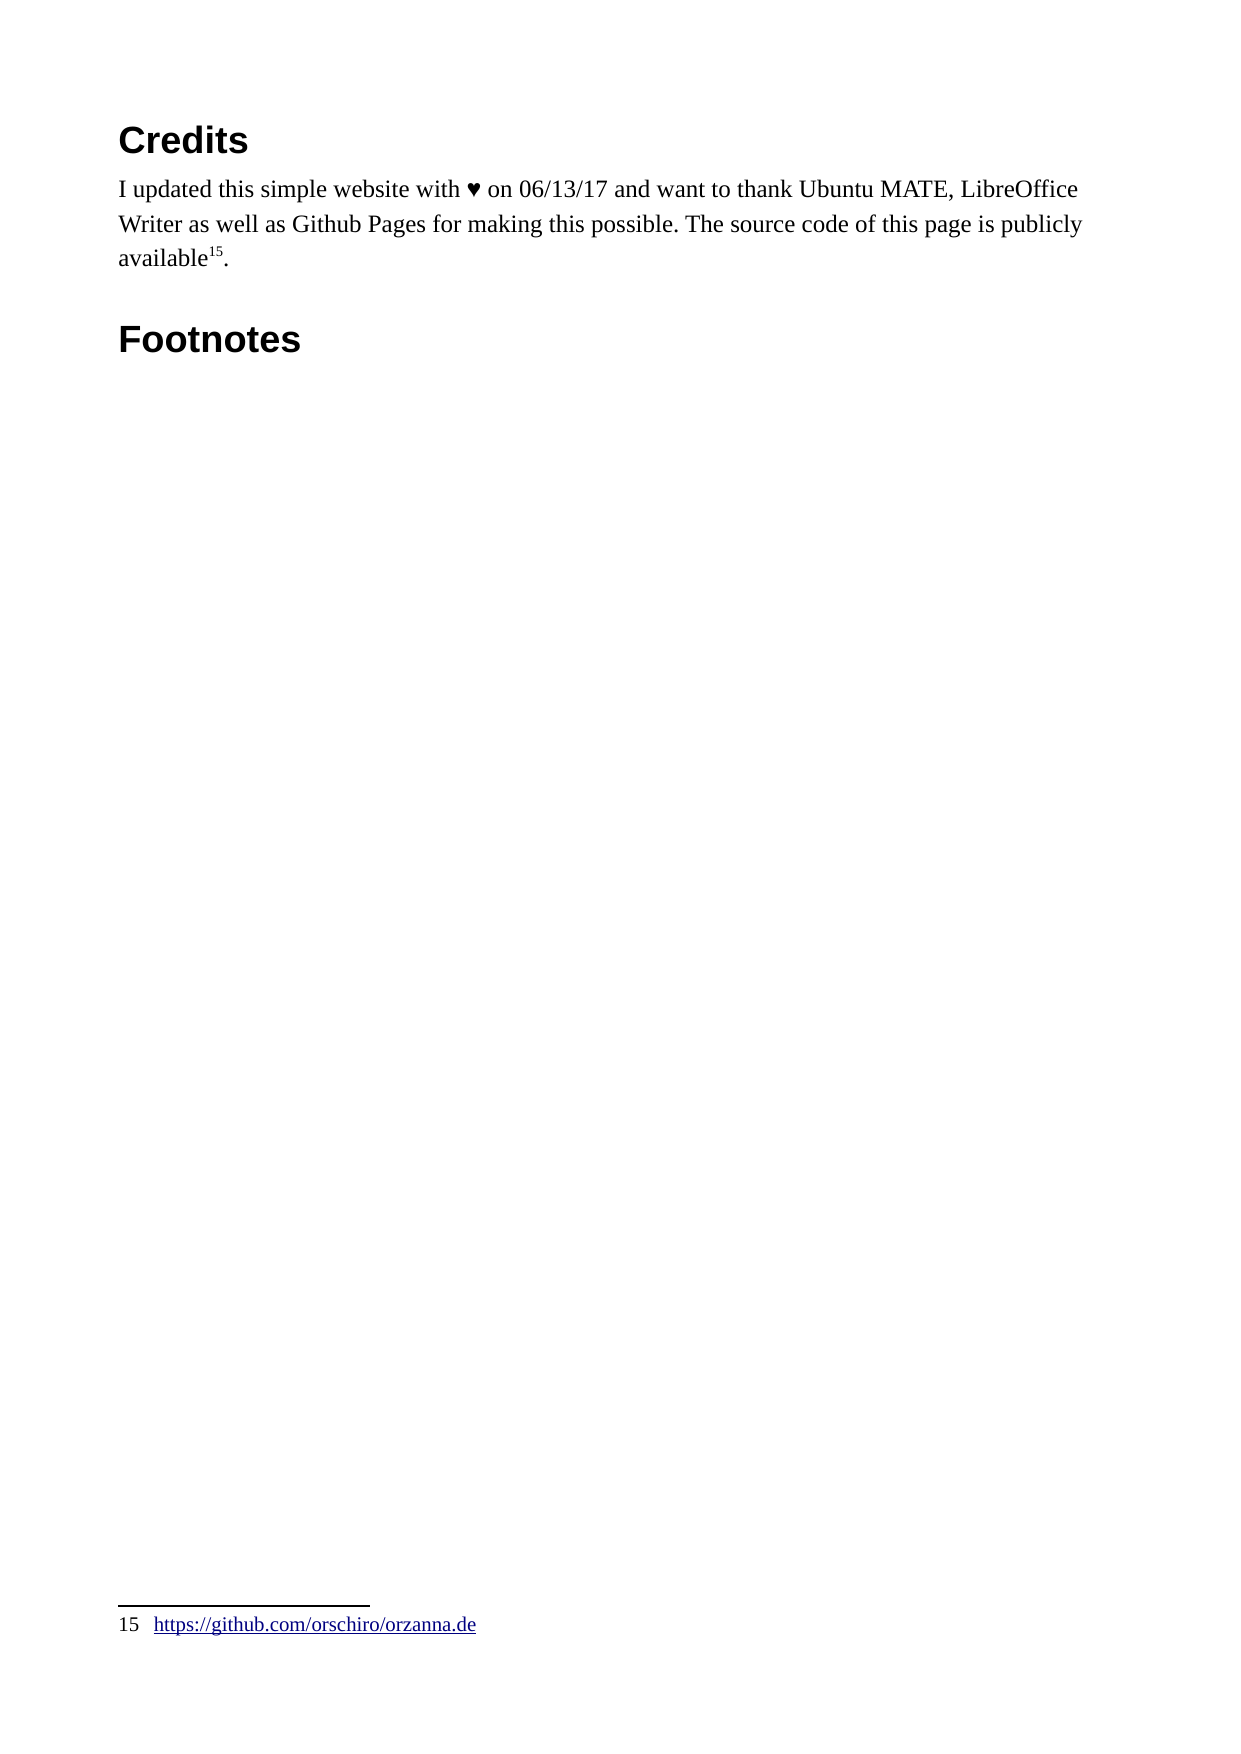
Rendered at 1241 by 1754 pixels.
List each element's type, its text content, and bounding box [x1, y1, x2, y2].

text I updated this simple website with ♥ on 06/13/17 and want to thank Ubuntu MATE, LibreOffice Writer as well as Github Pages for making this possible. The source code of this page is publicly available. [118, 174, 1122, 272]
subtitle Footnotes [118, 317, 1122, 361]
text https://github.com/orschiro/orzanna.de [118, 1612, 1122, 1636]
subtitle Credits [118, 118, 1122, 162]
